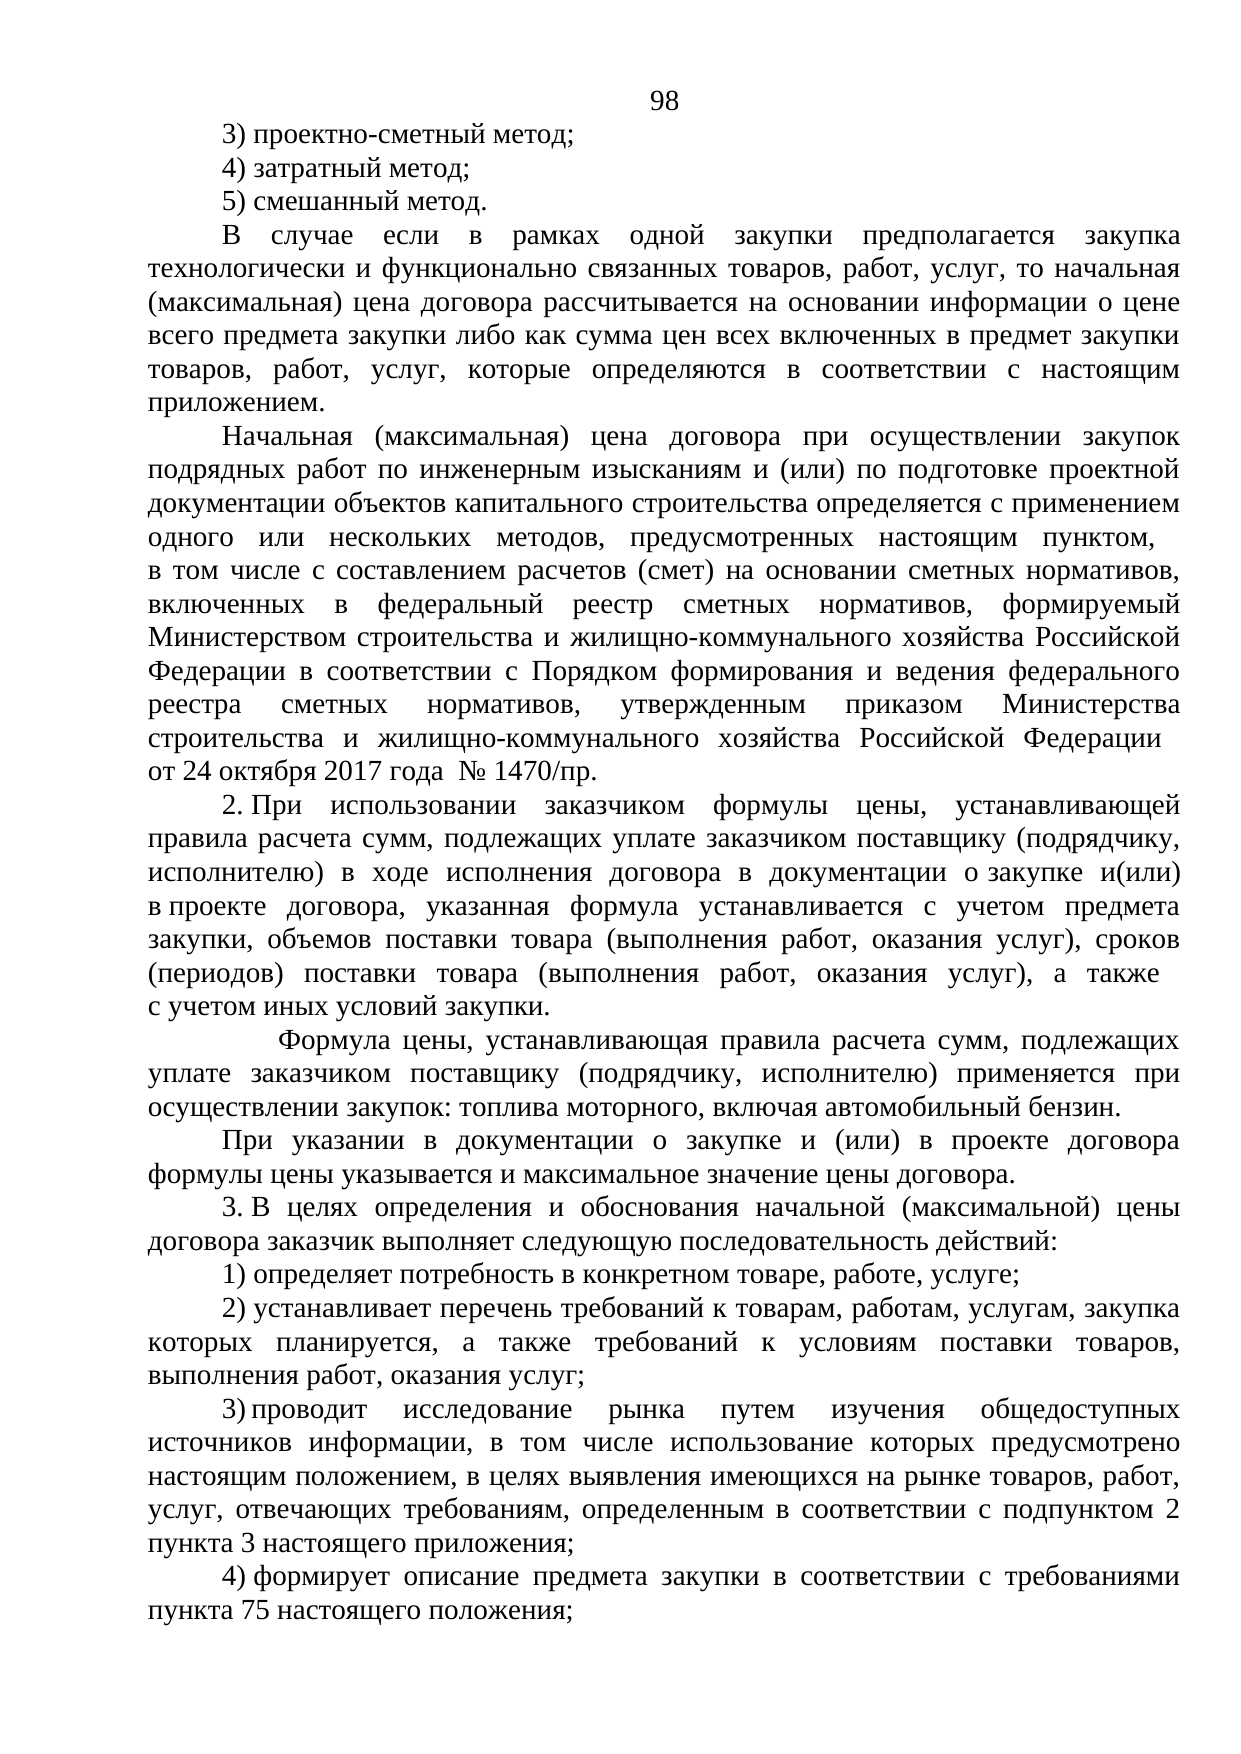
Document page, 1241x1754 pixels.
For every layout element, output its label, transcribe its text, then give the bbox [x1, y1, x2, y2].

text 1) определяет потребность в конкретном товаре, работе, услуге; [148, 1257, 1181, 1290]
text 3. В целях определения и обоснования начальной (максимальной) цены договора заказчик выполняет следующую последовательность действий: [148, 1189, 1181, 1257]
text 3) проводит исследование рынка путем изучения общедоступных источников информации, в том числе использование которых предусмотрено настоящим положением, в целях выявления имеющихся на рынке товаров, работ, услуг, отвечающих требованиям, определенным в соответствии с подпунктом 2 пункта 3 настоящего приложения; [148, 1391, 1181, 1558]
text В случае если в рамках одной закупки предполагается закупка технологически и функционально связанных товаров, работ, услуг, то начальная (максимальная) цена договора рассчитывается на основании информации о цене всего предмета закупки либо как сумма цен всех включенных в предмет закупки товаров, работ, услуг, которые определяются в соответствии с настоящим приложением. [148, 217, 1181, 418]
text 2) устанавливает перечень требований к товарам, работам, услугам, закупка которых планируется, а также требований к условиям поставки товаров, выполнения работ, оказания услуг; [148, 1290, 1181, 1391]
text Формула цены, устанавливающая правила расчета сумм, подлежащих уплате заказчиком поставщику (подрядчику, исполнителю) применяется при осуществлении закупок: топлива моторного, включая автомобильный бензин. [148, 1022, 1181, 1122]
text 4) затратный метод; [148, 150, 1181, 183]
text 4) формирует описание предмета закупки в соответствии с требованиями пункта 75 настоящего положения; [148, 1558, 1181, 1626]
text 3) проектно-сметный метод; [148, 116, 1181, 150]
text Начальная (максимальная) цена договора при осуществлении закупок подрядных работ по инженерным изысканиям и (или) по подготовке проектной документации объектов капитального строительства определяется с применением одного или нескольких методов, предусмотренных настоящим пунктом, в том числе с составлением расчетов (смет) на основании сметных нормативов, включенных в федеральный реестр сметных нормативов, формируемый Министерством строительства и жилищно-коммунального хозяйства Российской Федерации в соответствии с Порядком формирования и ведения федерального реестра сметных нормативов, утвержденным приказом Министерства строительства и жилищно-коммунального хозяйства Российской Федерации от 24 октября 2017 года № 1470/пр. [148, 418, 1181, 787]
text При указании в документации о закупке и (или) в проекте договора формулы цены указывается и максимальное значение цены договора. [148, 1122, 1181, 1189]
text 2. При использовании заказчиком формулы цены, устанавливающей правила расчета сумм, подлежащих уплате заказчиком поставщику (подрядчику, исполнителю) в ходе исполнения договора в документации о закупке и(или) в проекте договора, указанная формула устанавливается с учетом предмета закупки, объемов поставки товара (выполнения работ, оказания услуг), сроков (периодов) поставки товара (выполнения работ, оказания услуг), а также с учетом иных условий закупки. [148, 787, 1181, 1022]
text 5) смешанный метод. [148, 183, 1181, 217]
